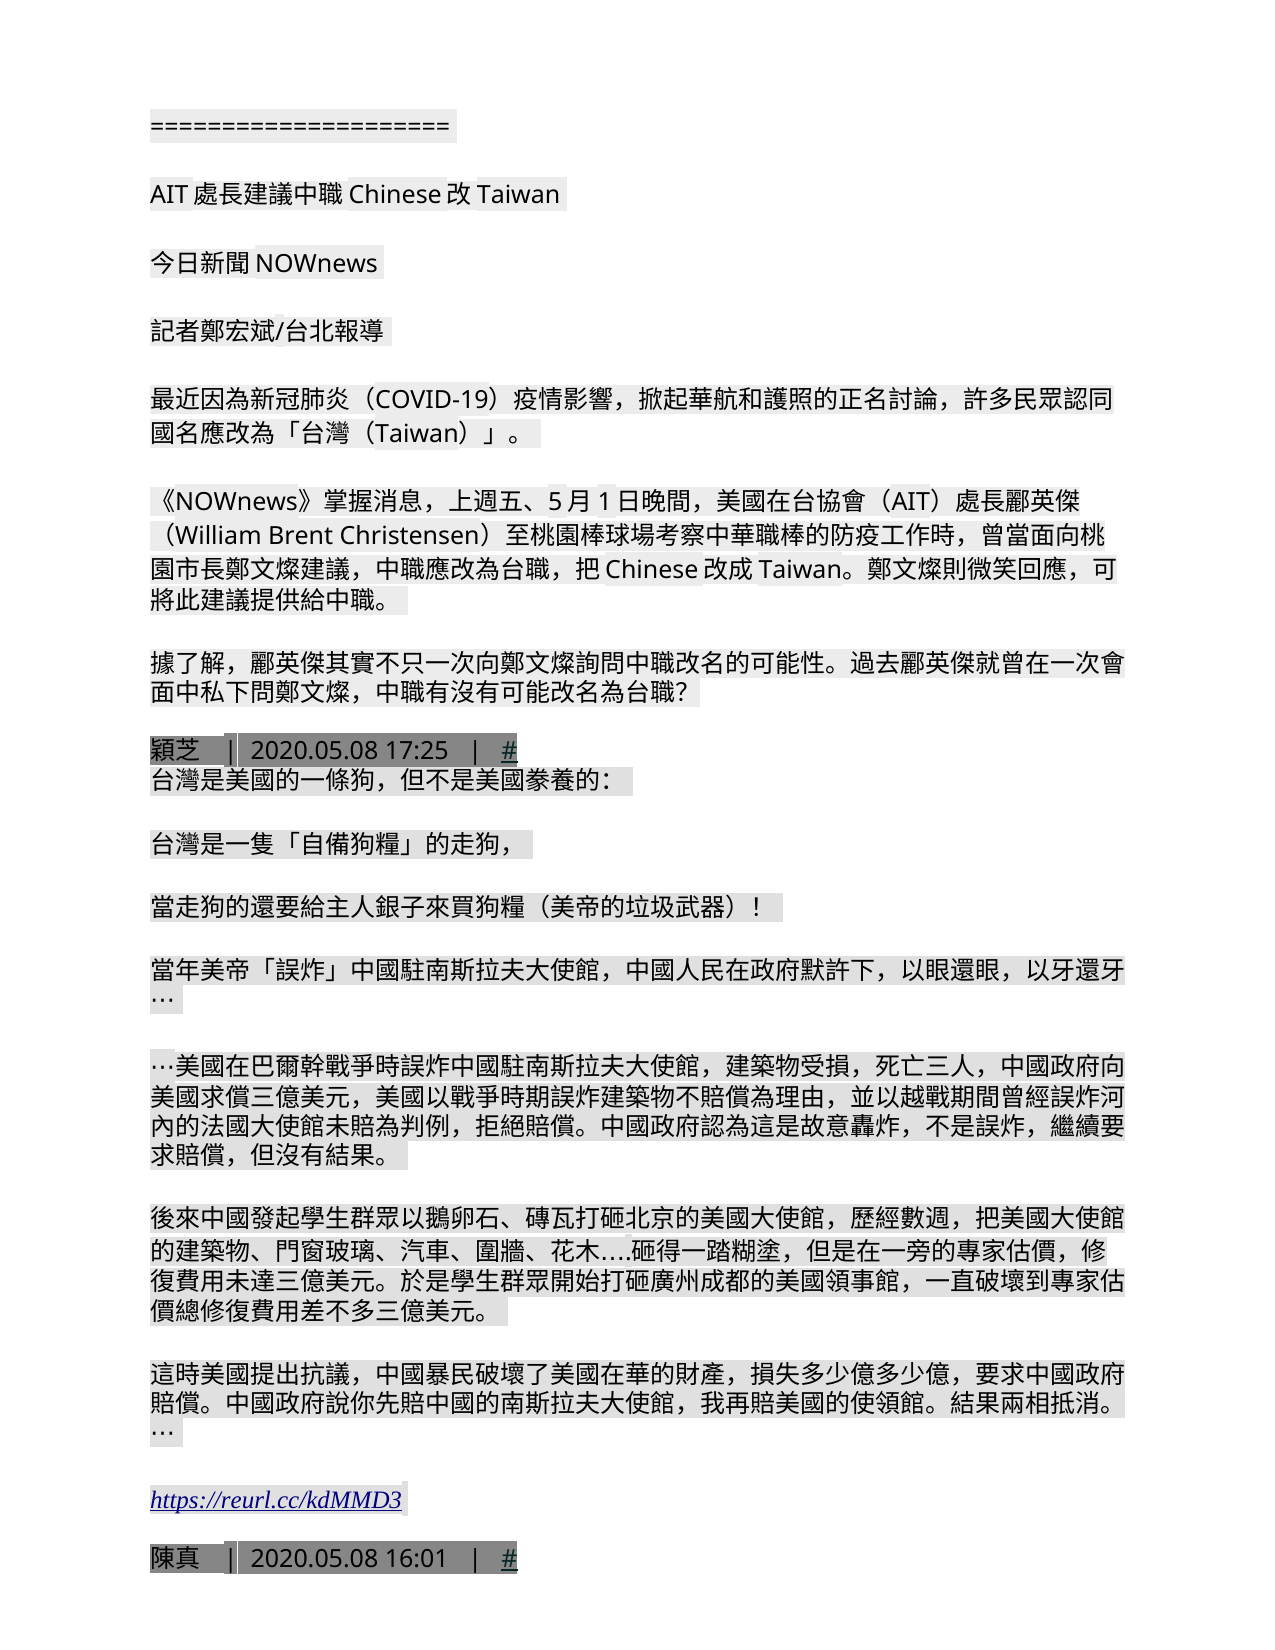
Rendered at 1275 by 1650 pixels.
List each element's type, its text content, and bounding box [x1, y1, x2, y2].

text 穎芝 | 2020.05.08 17:25 | # [150, 732, 1125, 767]
text 台灣是美國的一條狗，但不是美國豢養的： 台灣是一隻「自備狗糧」的走狗， 當走狗的還要給主人銀子來買狗糧（美帝的垃圾武器）！ 當年美帝「誤炸」中國駐南斯拉夫大使館，中國人民在政府默許下，以眼還眼，以牙還牙⋯ ⋯美國在巴爾幹戰爭時誤炸中國駐南斯拉夫大使館，建築物受損，死亡三人，中國政府向美國求償三億美元，美國以戰爭時期誤炸建築物不賠償為理由，並以越戰期間曾經誤炸河內的法國大使館未賠為判例，拒絕賠償。中國政府認為這是故意轟炸，不是誤炸，繼續要求賠償，但沒有結果。 後來中國發起學生群眾以鵝卵石、磚瓦打砸北京的美國大使館，歷經數週，把美國大使館的建築物、門窗玻璃、汽車、圍牆、花木….砸得一踏糊塗，但是在一旁的專家估價，修復費用未達三億美元。於是學生群眾開始打砸廣州成都的美國領事館，一直破壞到專家估價總修復費用差不多三億美元。 這時美國提出抗議，中國暴民破壞了美國在華的財產，損失多少億多少億，要求中國政府賠償。中國政府說你先賠中國的南斯拉夫大使館，我再賠美國的使領館。結果兩相抵消。⋯ https://reurl.cc/kdMMD3 [150, 767, 1125, 1516]
text 陳真 | 2020.05.08 16:01 | # [150, 1541, 1125, 1574]
text ===================== AIT處長建議中職Chinese改Taiwan 今日新聞NOWnews 記者鄭宏斌/台北報導 最近因為新冠肺炎（COVID-19）疫情影響，掀起華航和護照的正名討論，許多民眾認同國名應改為「台灣（Taiwan）」。 《NOWnews》掌握消息，上週五、5月1日晚間，美國在台協會（AIT）處長酈英傑（William Brent Christensen）至桃園棒球場考察中華職棒的防疫工作時，曾當面向桃園市長鄭文燦建議，中職應改為台職，把Chinese改成Taiwan。鄭文燦則微笑回應，可將此建議提供給中職。 據了解，酈英傑其實不只一次向鄭文燦詢問中職改名的可能性。過去酈英傑就曾在一次會面中私下問鄭文燦，中職有沒有可能改名為台職？ [150, 75, 1125, 707]
